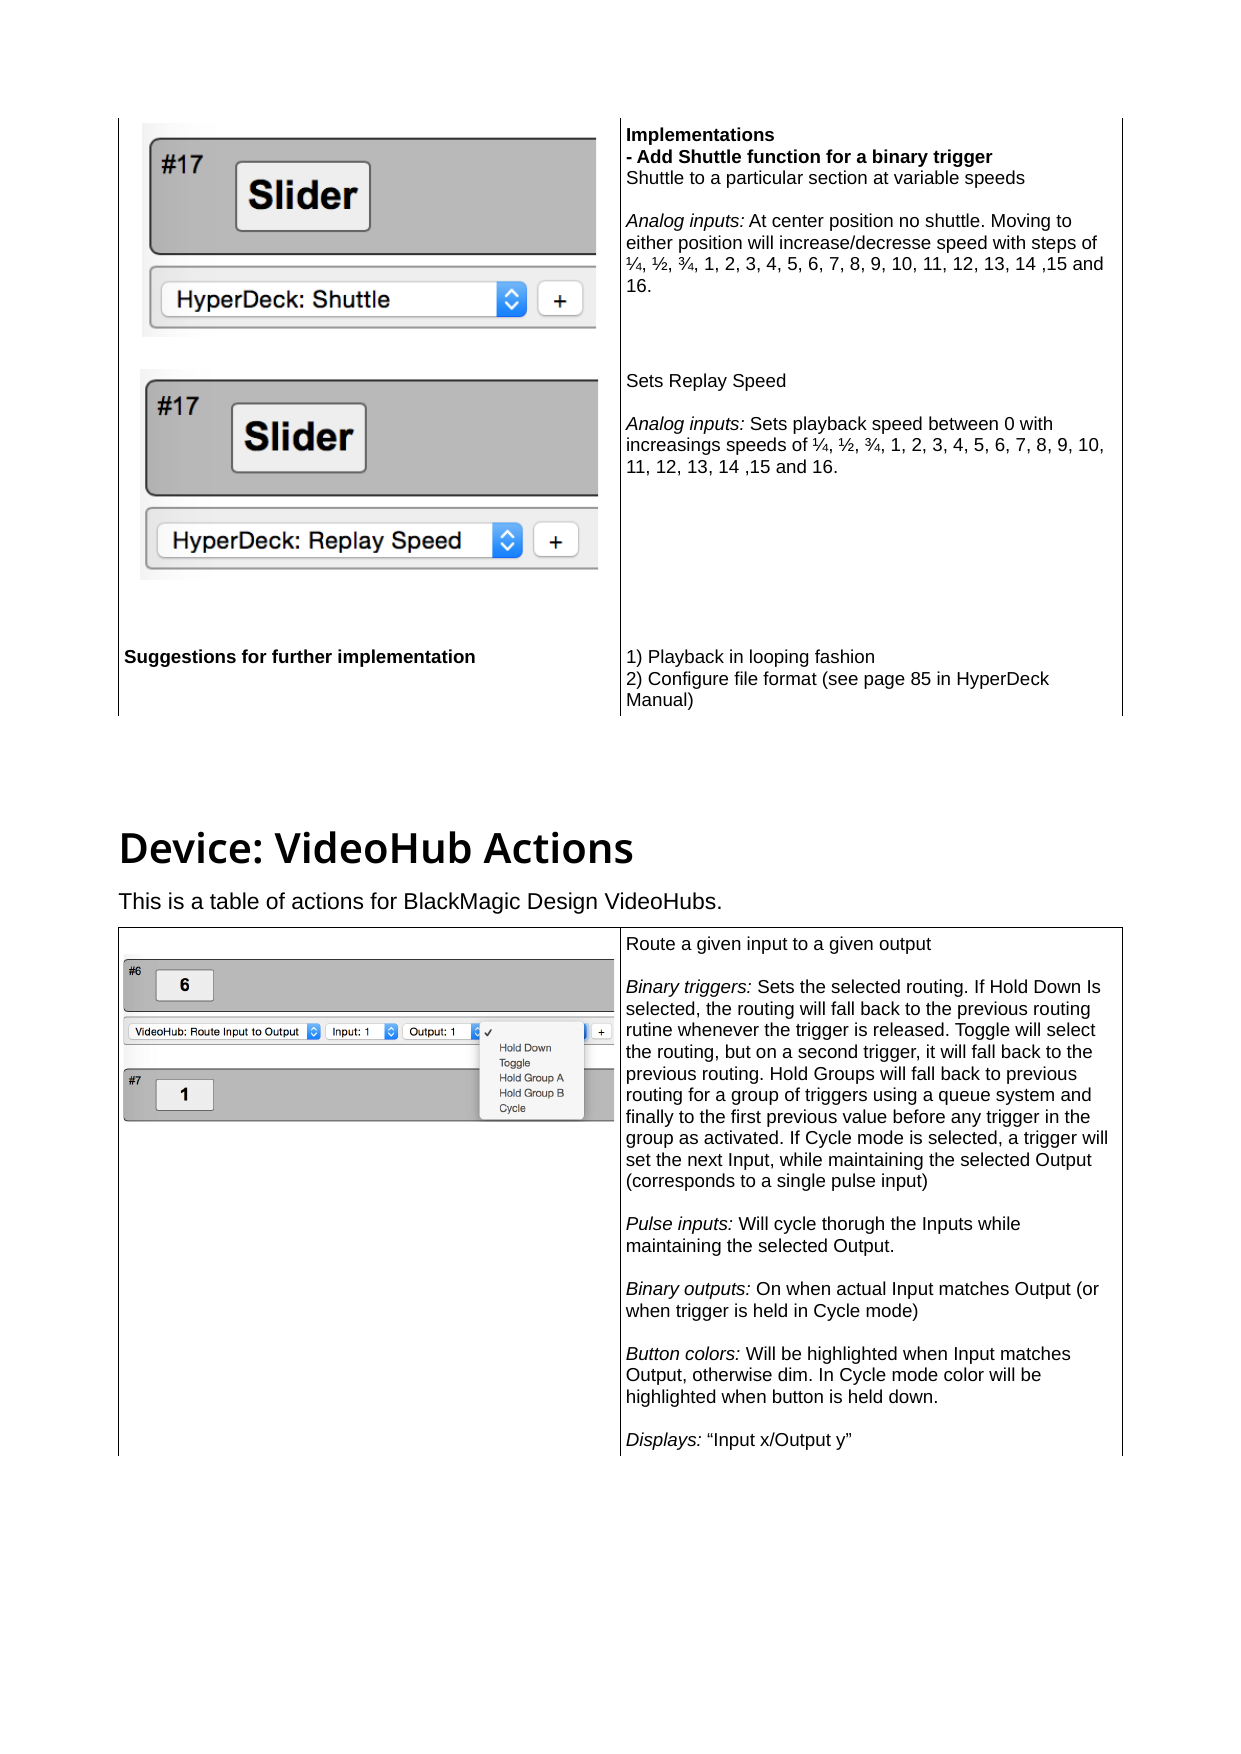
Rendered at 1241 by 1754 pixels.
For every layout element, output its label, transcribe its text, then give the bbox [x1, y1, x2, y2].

table_header [119, 928, 620, 954]
table_cell [119, 118, 620, 364]
table_cell Suggestions for further implementation [119, 640, 620, 716]
picture [140, 369, 599, 580]
table_header Route a given input to a given output Binary triggers: Sets the selected routing. If Hold Down Is selected, the routing will fall back to the previous routing rutine whenever the trigger is released. Toggle will select the routing, but on a second trigger, it will fall back to the previous routing. Hold Groups will fall back to previous routing for a group of triggers using a queue system and finally to the first previous value before any trigger in the group as activated. If Cycle mode is selected, a trigger will set the next Input, while maintaining the selected Output (corresponds to a single pulse input) Pulse inputs: Will cycle thorugh the Inputs while maintaining the selected Output. Binary outputs: On when actual Input matches Output (or when trigger is held in Cycle mode) Button colors: Will be highlighted when Input matches Output, otherwise dim. In Cycle mode color will be highlighted when button is held down. Displays: “Input x/Output y” [621, 928, 1122, 1456]
table_cell [119, 364, 620, 607]
table_cell [621, 607, 1122, 640]
subtitle Device: VideoHub Actions [118, 819, 1122, 876]
table_cell Implementations - Add Shuttle function for a binary trigger Shuttle to a particular section at variable speeds Analog inputs: At center position no shuttle. Moving to either position will increase/decresse speed with steps of ¼, ½, ¾, 1, 2, 3, 4, 5, 6, 7, 8, 9, 10, 11, 12, 13, 14 ,15 and 16. [621, 118, 1122, 364]
table_cell Sets Replay Speed Analog inputs: Sets playback speed between 0 with increasings speeds of ¼, ½, ¾, 1, 2, 3, 4, 5, 6, 7, 8, 9, 10, 11, 12, 13, 14 ,15 and 16. [621, 364, 1122, 607]
text This is a table of actions for BlackMagic Design VideoHubs. [118, 888, 1122, 914]
picture [142, 123, 597, 337]
table_header [119, 955, 620, 1456]
picture [123, 954, 615, 1122]
table_cell 1) Playback in looping fashion 2) Configure file format (see page 85 in HyperDeck Manual) [621, 640, 1122, 716]
table_cell [119, 607, 620, 640]
